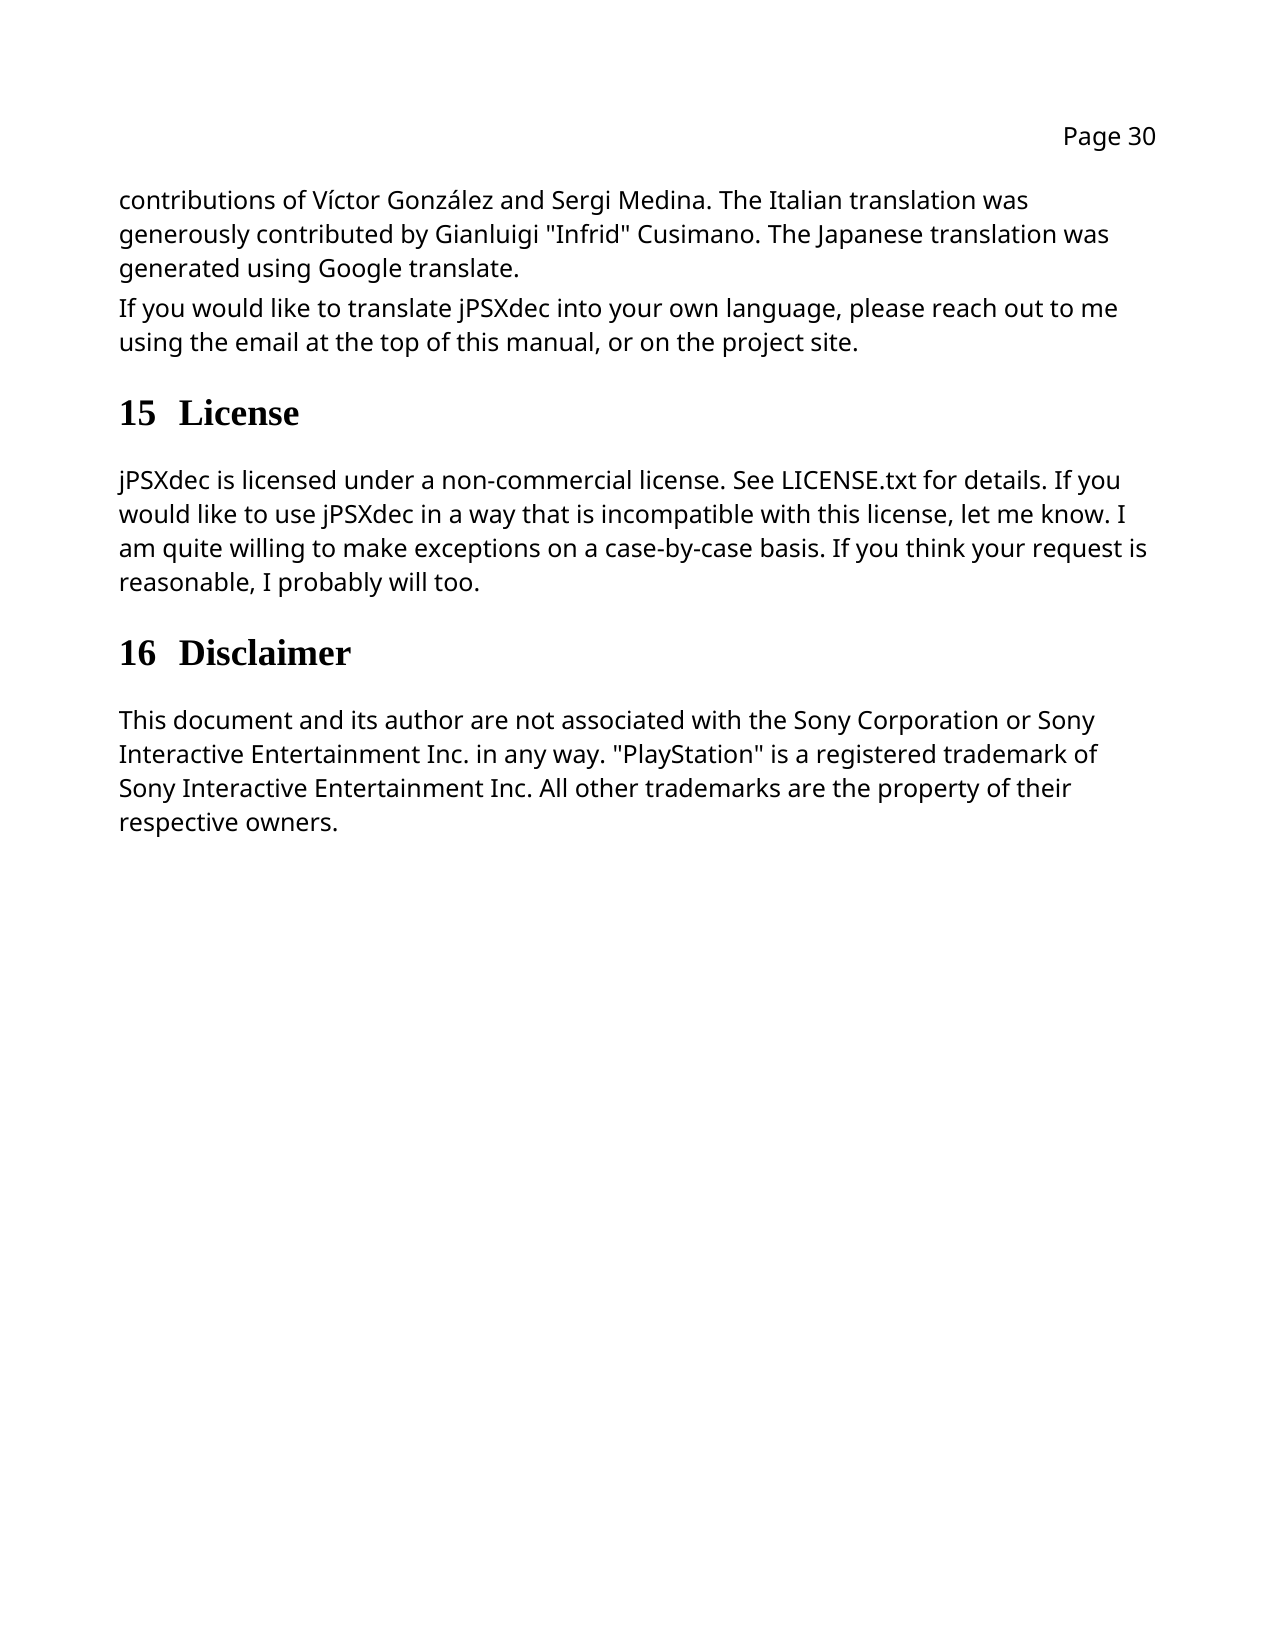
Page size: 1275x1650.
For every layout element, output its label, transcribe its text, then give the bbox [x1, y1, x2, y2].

text If you would like to translate jPSXdec into your own language, please reach out to me using the email at the top of this manual, or on the project site. [118, 291, 1156, 359]
text jPSXdec is licensed under a non-commercial license. See LICENSE.txt for details. If you would like to use jPSXdec in a way that is incompatible with this license, let me know. I am quite willing to make exceptions on a case-by-case basis. If you think your request is reasonable, I probably will too. [118, 463, 1156, 599]
subtitle License [118, 390, 1156, 433]
text contributions of Víctor González and Sergi Medina. The Italian translation was generously contributed by Gianluigi "Infrid" Cusimano. The Japanese translation was generated using Google translate. [118, 183, 1156, 285]
text This document and its author are not associated with the Sony Corporation or Sony Interactive Entertainment Inc. in any way. "PlayStation" is a registered trademark of Sony Interactive Entertainment Inc. All other trademarks are the property of their respective owners. [118, 702, 1156, 839]
subtitle Disclaimer [118, 630, 1156, 673]
